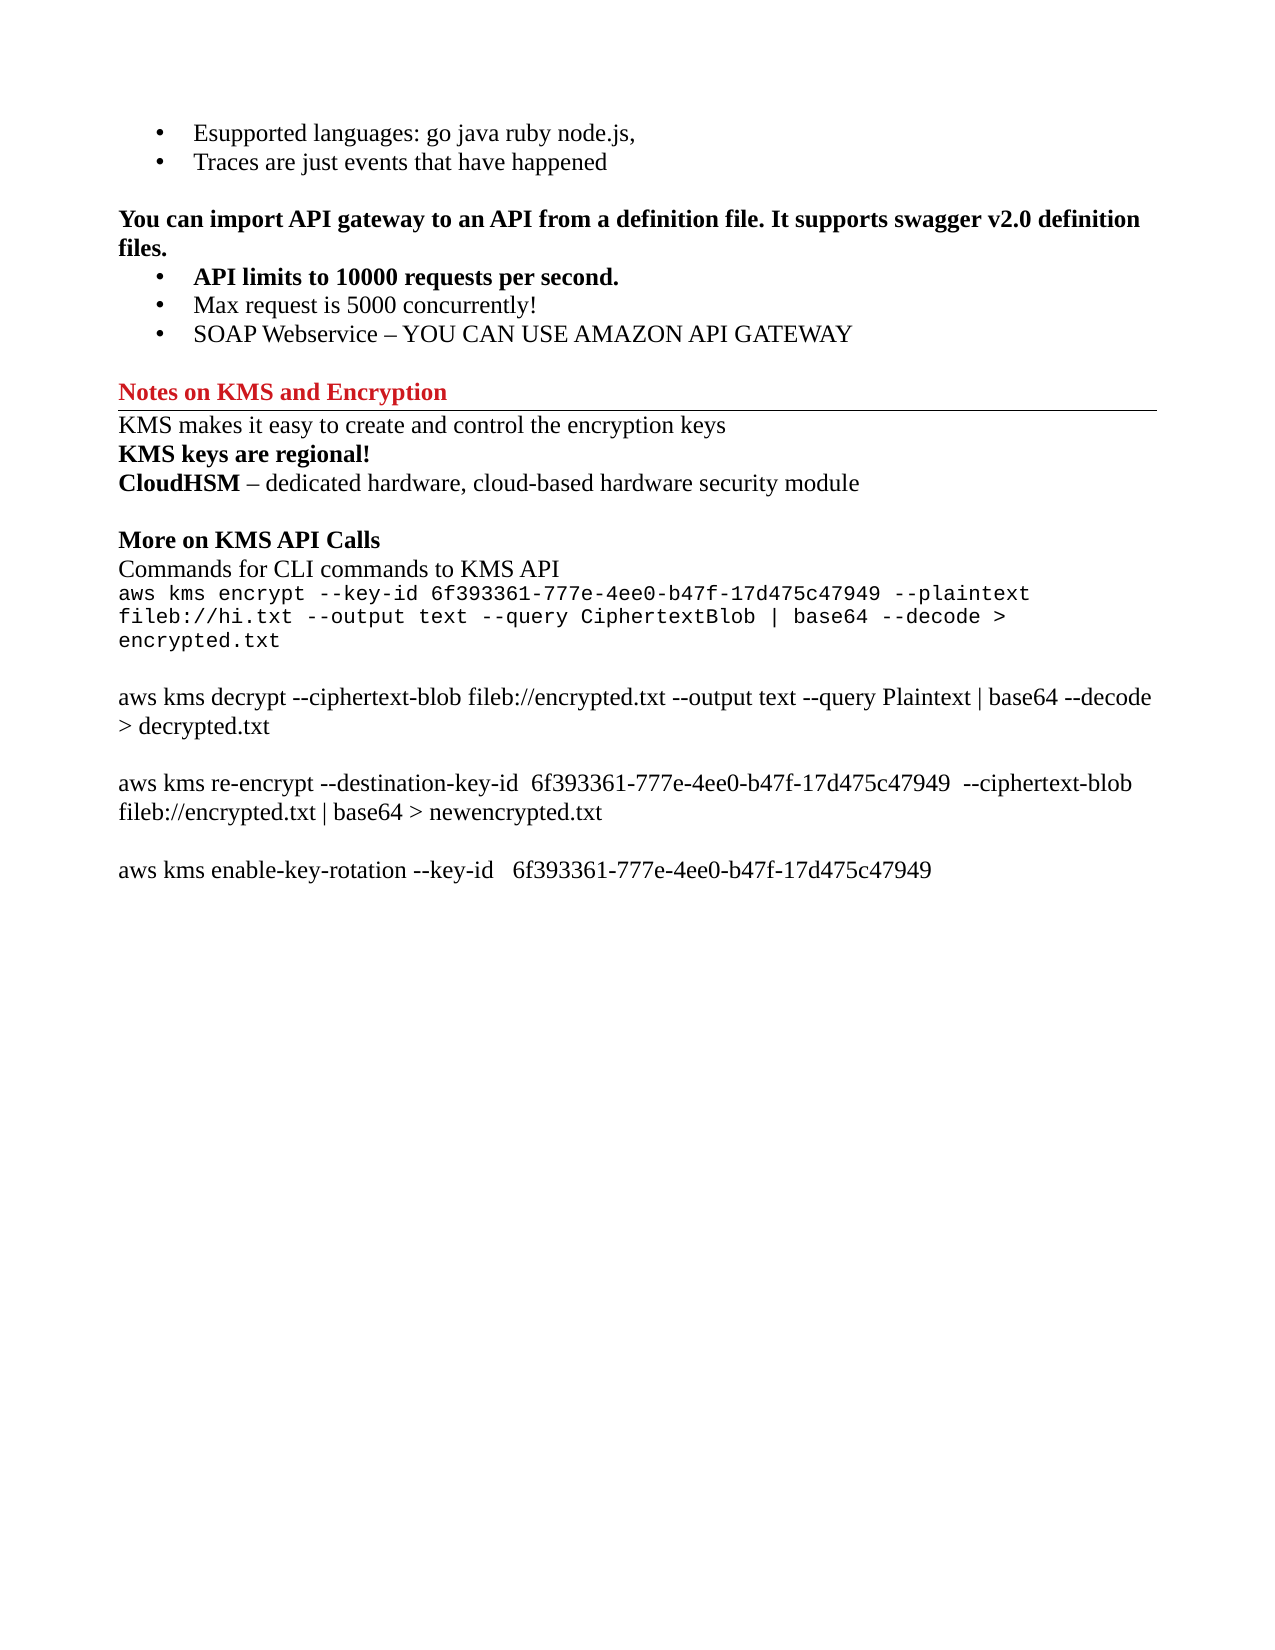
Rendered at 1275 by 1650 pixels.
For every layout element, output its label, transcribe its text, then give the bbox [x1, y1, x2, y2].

list Traces are just events that have happened [156, 147, 1157, 176]
list SOAP Webservice – YOU CAN USE AMAZON API GATEWAY [156, 319, 1157, 348]
text aws kms encrypt --key-id 6f393361-777e-4ee0-b47f-17d475c47949 --plaintext fileb://hi.txt --output text --query CiphertextBlob | base64 --decode > encrypted.txt [118, 583, 1157, 653]
text More on KMS API Calls [118, 525, 1157, 554]
list API limits to 10000 requests per second. [156, 262, 1157, 291]
list Max request is 5000 concurrently! [156, 291, 1157, 319]
text aws kms re-encrypt --destination-key-id 6f393361-777e-4ee0-b47f-17d475c47949 --ciphertext-blob fileb://encrypted.txt | base64 > newencrypted.txt [118, 768, 1157, 826]
text aws kms enable-key-rotation --key-id 6f393361-777e-4ee0-b47f-17d475c47949 [118, 855, 1157, 883]
list Esupported languages: go java ruby node.js, [156, 118, 1157, 147]
text You can import API gateway to an API from a definition file. It supports swagger v2.0 definition files. [118, 204, 1157, 262]
text KMS keys are regional! [118, 439, 1157, 468]
text Notes on KMS and Encryption [118, 377, 1157, 410]
text CloudHSM – dedicated hardware, cloud-based hardware security module [118, 468, 1157, 496]
text aws kms decrypt --ciphertext-blob fileb://encrypted.txt --output text --query Plaintext | base64 --decode > decrypted.txt [118, 682, 1157, 740]
text Commands for CLI commands to KMS API [118, 554, 1157, 583]
text KMS makes it easy to create and control the encryption keys [118, 411, 1157, 439]
